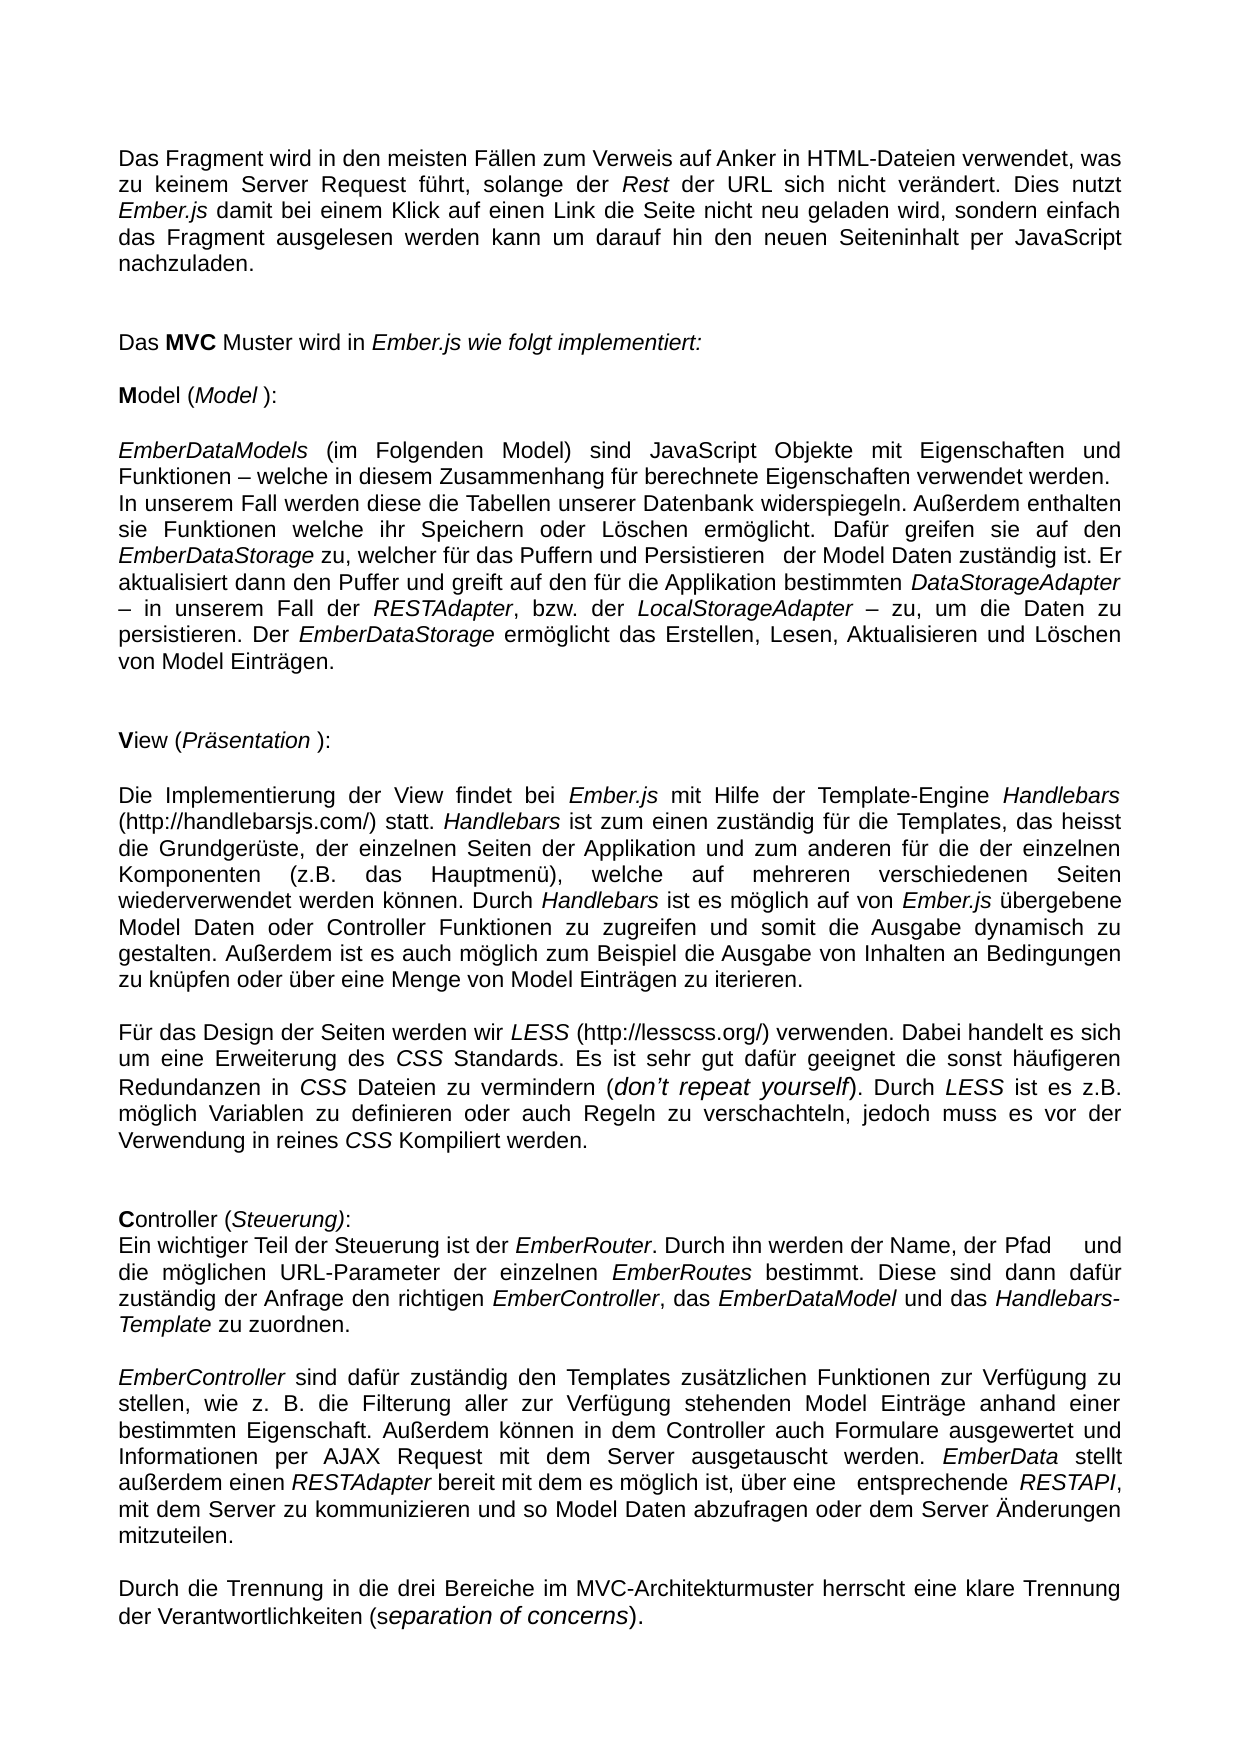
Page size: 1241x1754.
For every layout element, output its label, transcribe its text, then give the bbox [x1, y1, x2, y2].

text Controller (Steuerung): [118, 1206, 1122, 1232]
text Die Implementierung der View findet bei Ember.js mit Hilfe der Template-Engine Handlebars (http://handlebarsjs.com/) statt. Handlebars ist zum einen zuständig für die Templates, das heisst die Grundgerüste, der einzelnen Seiten der Applikation und zum anderen für die der einzelnen Komponenten (z.B. das Hauptmenü), welche auf mehreren verschiedenen Seiten wiederverwendet werden können. Durch Handlebars ist es möglich auf von Ember.js übergebene Model Daten oder Controller Funktionen zu zugreifen und somit die Ausgabe dynamisch zu gestalten. Außerdem ist es auch möglich zum Beispiel die Ausgabe von Inhalten an Bedingungen zu knüpfen oder über eine Menge von Model Einträgen zu iterieren. [118, 782, 1122, 993]
text Das Fragment wird in den meisten Fällen zum Verweis auf Anker in HTML-Dateien verwendet, was zu keinem Server Request führt, solange der Rest der URL sich nicht verändert. Dies nutzt Ember.js damit bei einem Klick auf einen Link die Seite nicht neu geladen wird, sondern einfach das Fragment ausgelesen werden kann um darauf hin den neuen Seiteninhalt per JavaScript nachzuladen. [118, 144, 1122, 276]
text Für das Design der Seiten werden wir LESS (http://lesscss.org/) verwenden. Dabei handelt es sich um eine Erweiterung des CSS Standards. Es ist sehr gut dafür geeignet die sonst häufigeren Redundanzen in CSS Dateien zu vermindern (don’t repeat yourself). Durch LESS ist es z.B. möglich Variablen zu definieren oder auch Regeln zu verschachteln, jedoch muss es vor der Verwendung in reines CSS Kompiliert werden. [118, 1019, 1122, 1153]
text View (Präsentation ): [118, 727, 1122, 753]
text Durch die Trennung in die drei Bereiche im MVC-Architekturmuster herrscht eine klare Trennung der Verantwortlichkeiten (separation of concerns). [118, 1575, 1122, 1630]
text In unserem Fall werden diese die Tabellen unserer Datenbank widerspiegeln. Außerdem enthalten sie Funktionen welche ihr Speichern oder Löschen ermöglicht. Dafür greifen sie auf den EmberDataStorage zu, welcher für das Puffern und Persistieren der Model Daten zuständig ist. Er aktualisiert dann den Puffer und greift auf den für die Applikation bestimmten DataStorageAdapter – in unserem Fall der RESTAdapter, bzw. der LocalStorageAdapter – zu, um die Daten zu persistieren. Der EmberDataStorage ermöglicht das Erstellen, Lesen, Aktualisieren und Löschen von Model Einträgen. [118, 489, 1122, 674]
text Model (Model ): [118, 382, 1122, 408]
text EmberController sind dafür zuständig den Templates zusätzlichen Funktionen zur Verfügung zu stellen, wie z. B. die Filterung aller zur Verfügung stehenden Model Einträge anhand einer bestimmten Eigenschaft. Außerdem können in dem Controller auch Formulare ausgewertet und Informationen per AJAX Request mit dem Server ausgetauscht werden. EmberData stellt außerdem einen RESTAdapter bereit mit dem es möglich ist, über eine entsprechende RESTAPI, mit dem Server zu kommunizieren und so Model Daten abzufragen oder dem Server Änderungen mitzuteilen. [118, 1364, 1122, 1548]
text EmberDataModels (im Folgenden Model) sind JavaScript Objekte mit Eigenschaften und Funktionen – welche in diesem Zusammenhang für berechnete Eigenschaften verwendet werden. [118, 437, 1122, 489]
text Ein wichtiger Teil der Steuerung ist der EmberRouter. Durch ihn werden der Name, der Pfad und die möglichen URL-Parameter der einzelnen EmberRoutes bestimmt. Diese sind dann dafür zuständig der Anfrage den richtigen EmberController, das EmberDataModel und das Handlebars-Template zu zuordnen. [118, 1232, 1122, 1338]
text Das MVC Muster wird in Ember.js wie folgt implementiert: [118, 329, 1122, 355]
